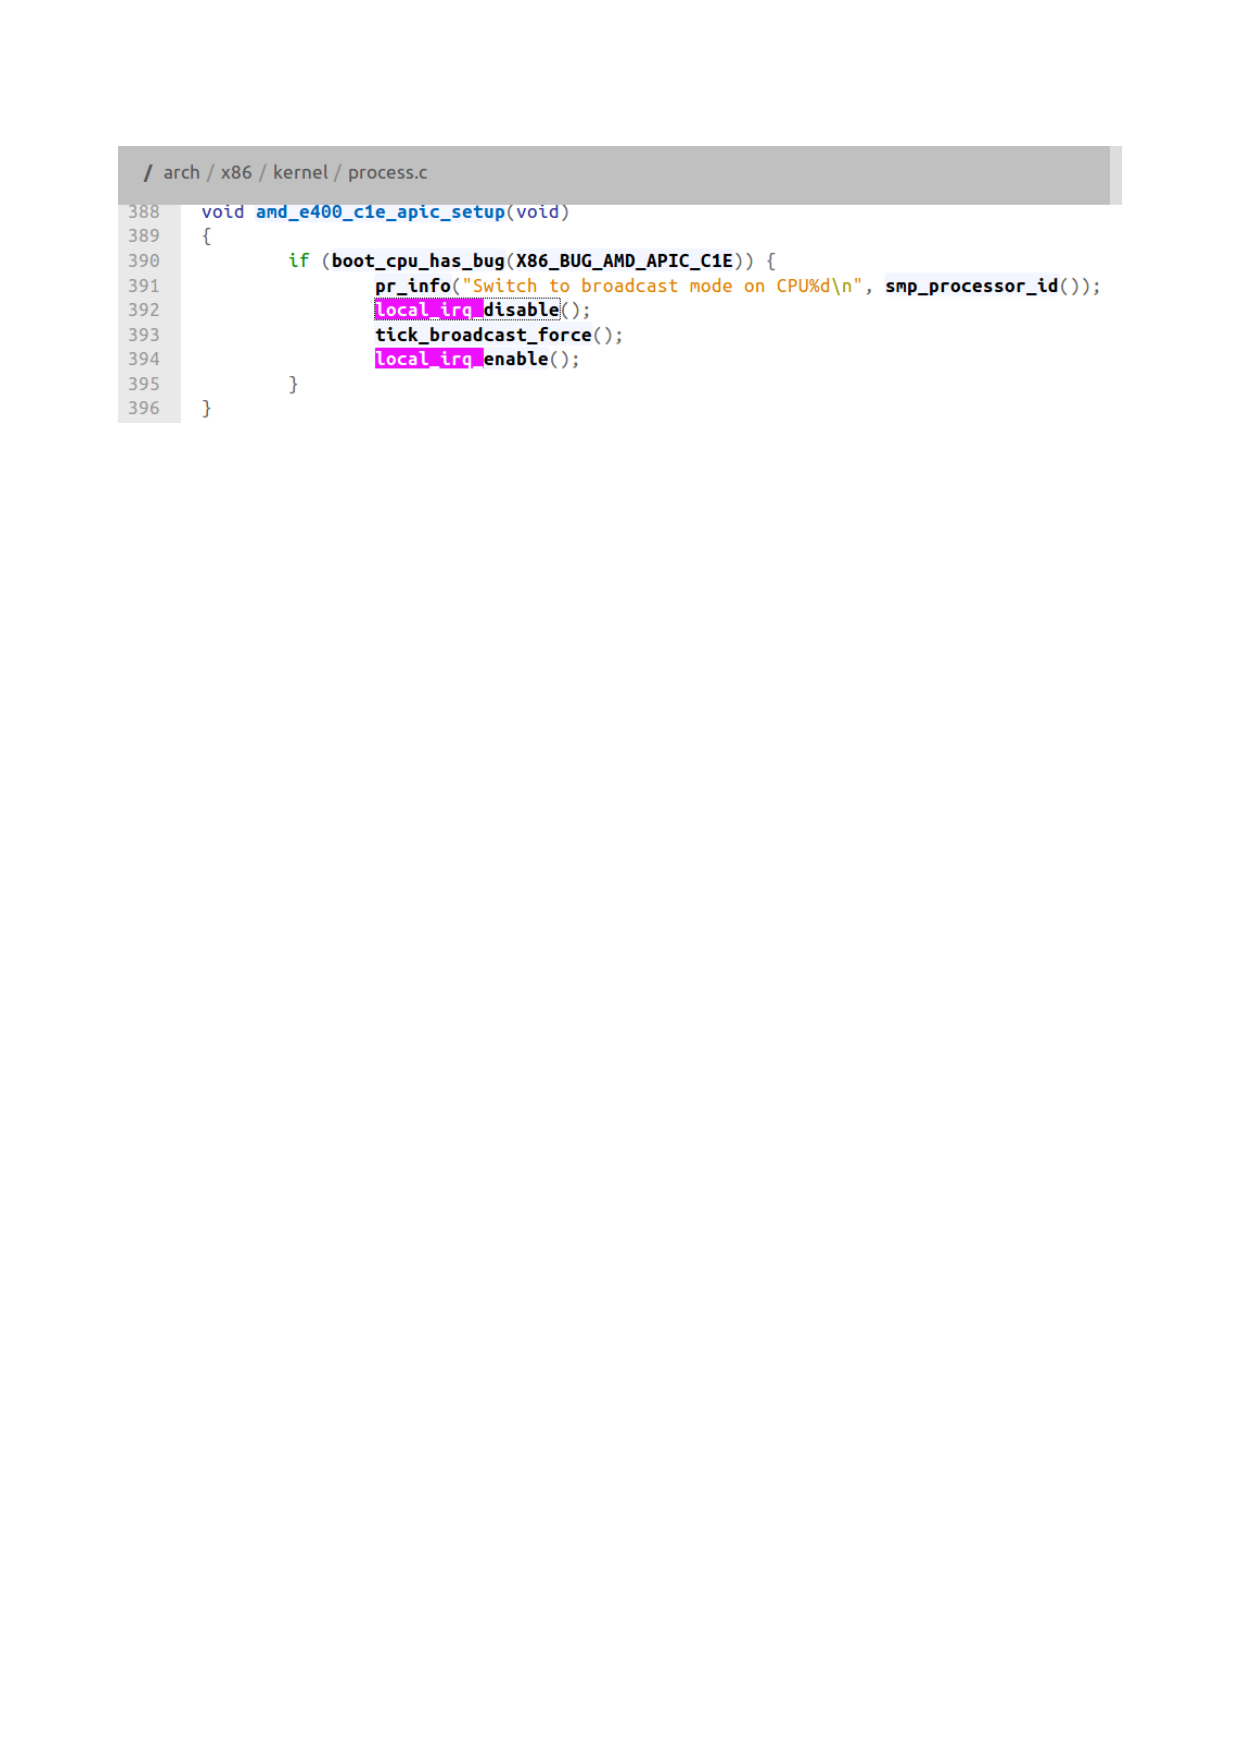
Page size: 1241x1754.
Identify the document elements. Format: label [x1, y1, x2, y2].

picture [118, 146, 1123, 423]
